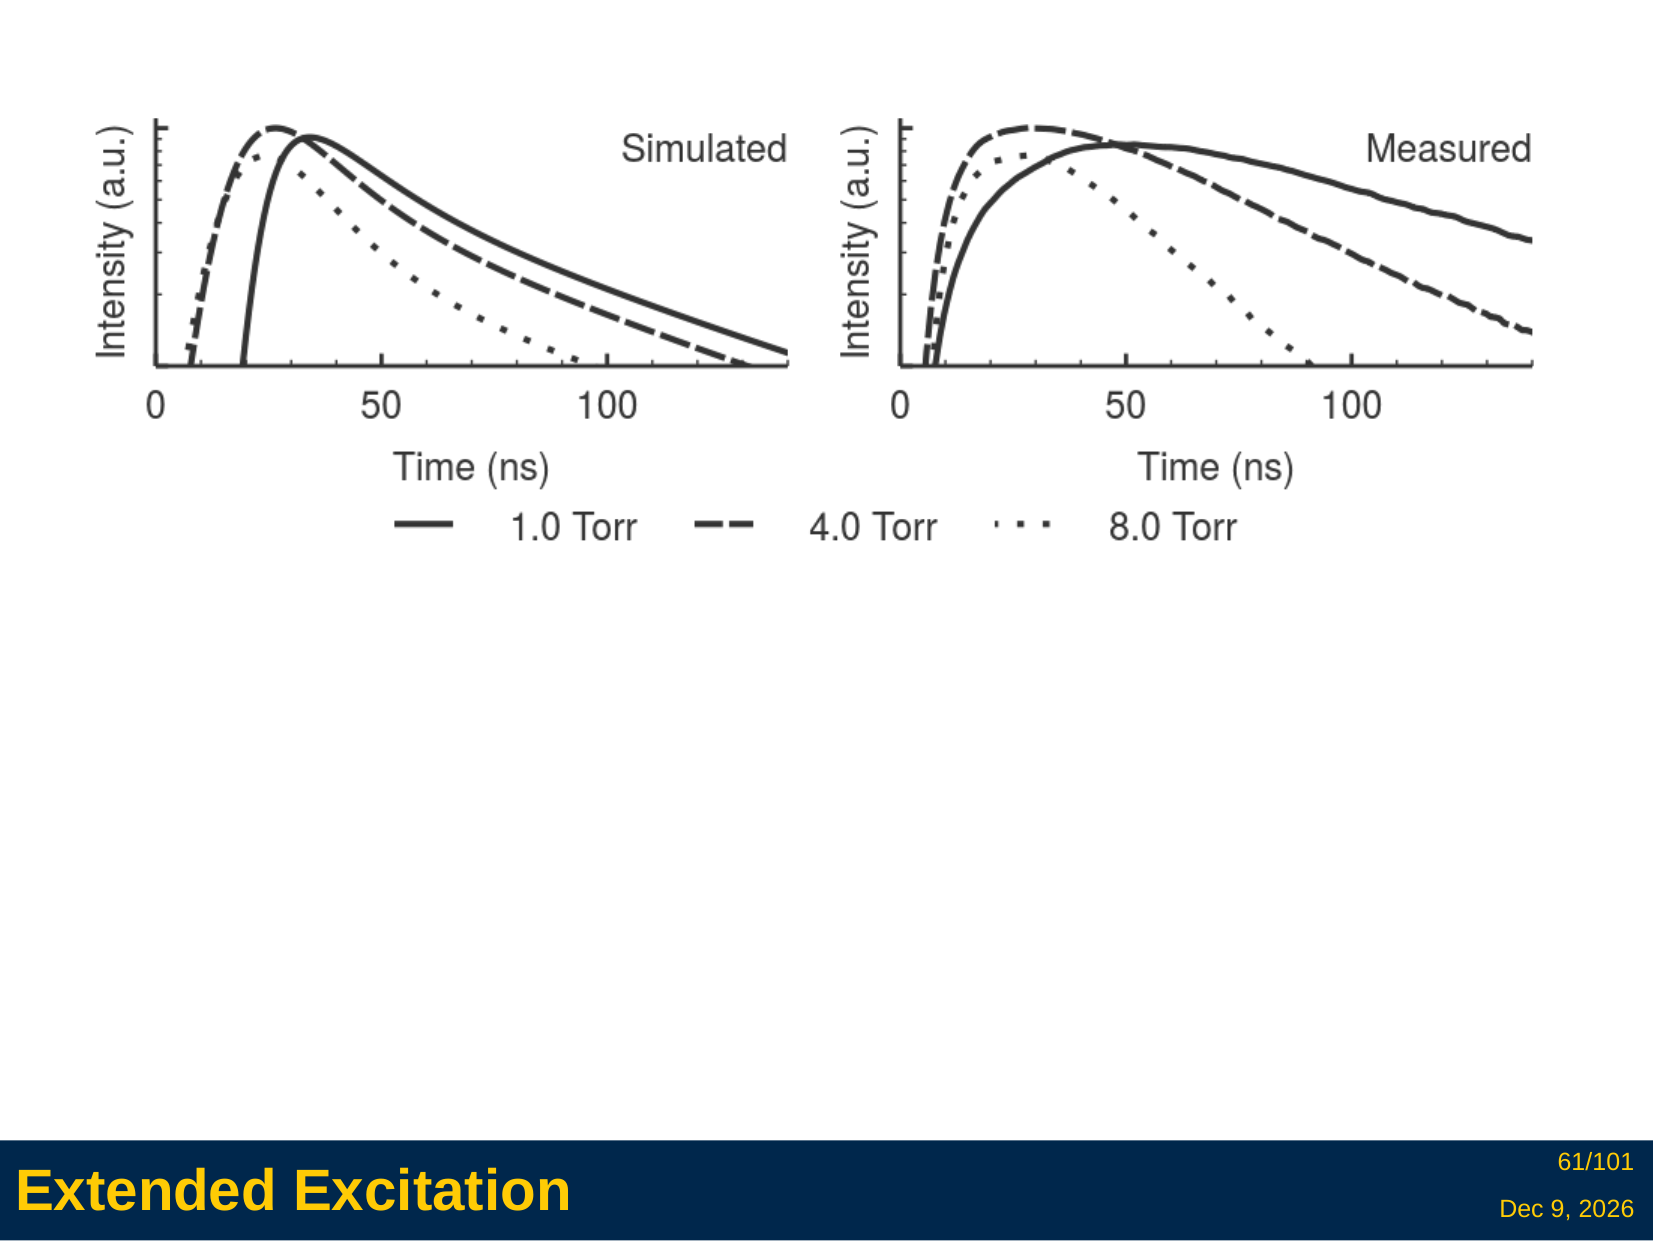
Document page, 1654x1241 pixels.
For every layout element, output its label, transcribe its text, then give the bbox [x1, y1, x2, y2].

title Extended Excitation [14, 1140, 1380, 1241]
picture [81, 81, 1570, 554]
